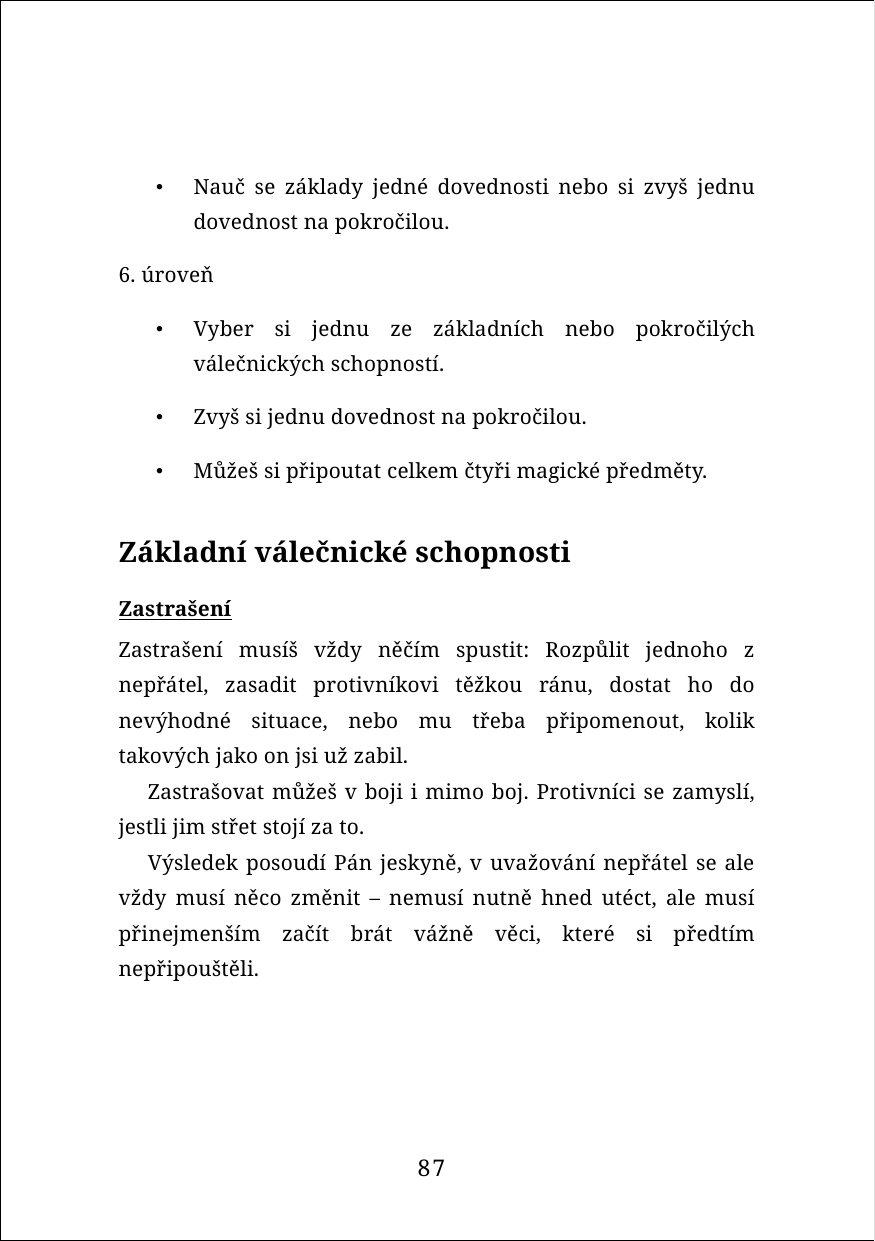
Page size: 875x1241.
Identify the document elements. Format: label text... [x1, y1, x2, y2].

list Nauč se základy jedné dovednosti nebo si zvyš jednu dovednost na pokročilou. [156, 172, 756, 236]
list Vyber si jednu ze základních nebo pokročilých válečnických schopností. [156, 314, 756, 378]
list Můžeš si připoutat celkem čtyři magické předměty. [156, 456, 756, 484]
text Zastrašení musíš vždy něčím spustit: Rozpůlit jednoho z nepřátel, zasadit protivníkovi těžkou ránu, dostat ho do nevýhodné situace, nebo mu třeba připomenout, kolik takových jako on jsi už zabil. Zastrašovat můžeš v boji i mimo boj. Protivníci se zamyslí, jestli jim střet stojí za to. Výsledek posoudí Pán jeskyně, v uvažování nepřátel se ale vždy musí něco změnit – nemusí nutně hned utéct, ale musí přinejmenším začít brát vážně věci, které si předtím nepřipouštěli. [118, 635, 756, 983]
list Zvyš si jednu dovednost na pokročilou. [156, 402, 756, 431]
subtitle Zastrašení [118, 594, 756, 623]
text 6. úroveň [118, 261, 756, 289]
subtitle Základní válečnické schopnosti [118, 533, 756, 571]
